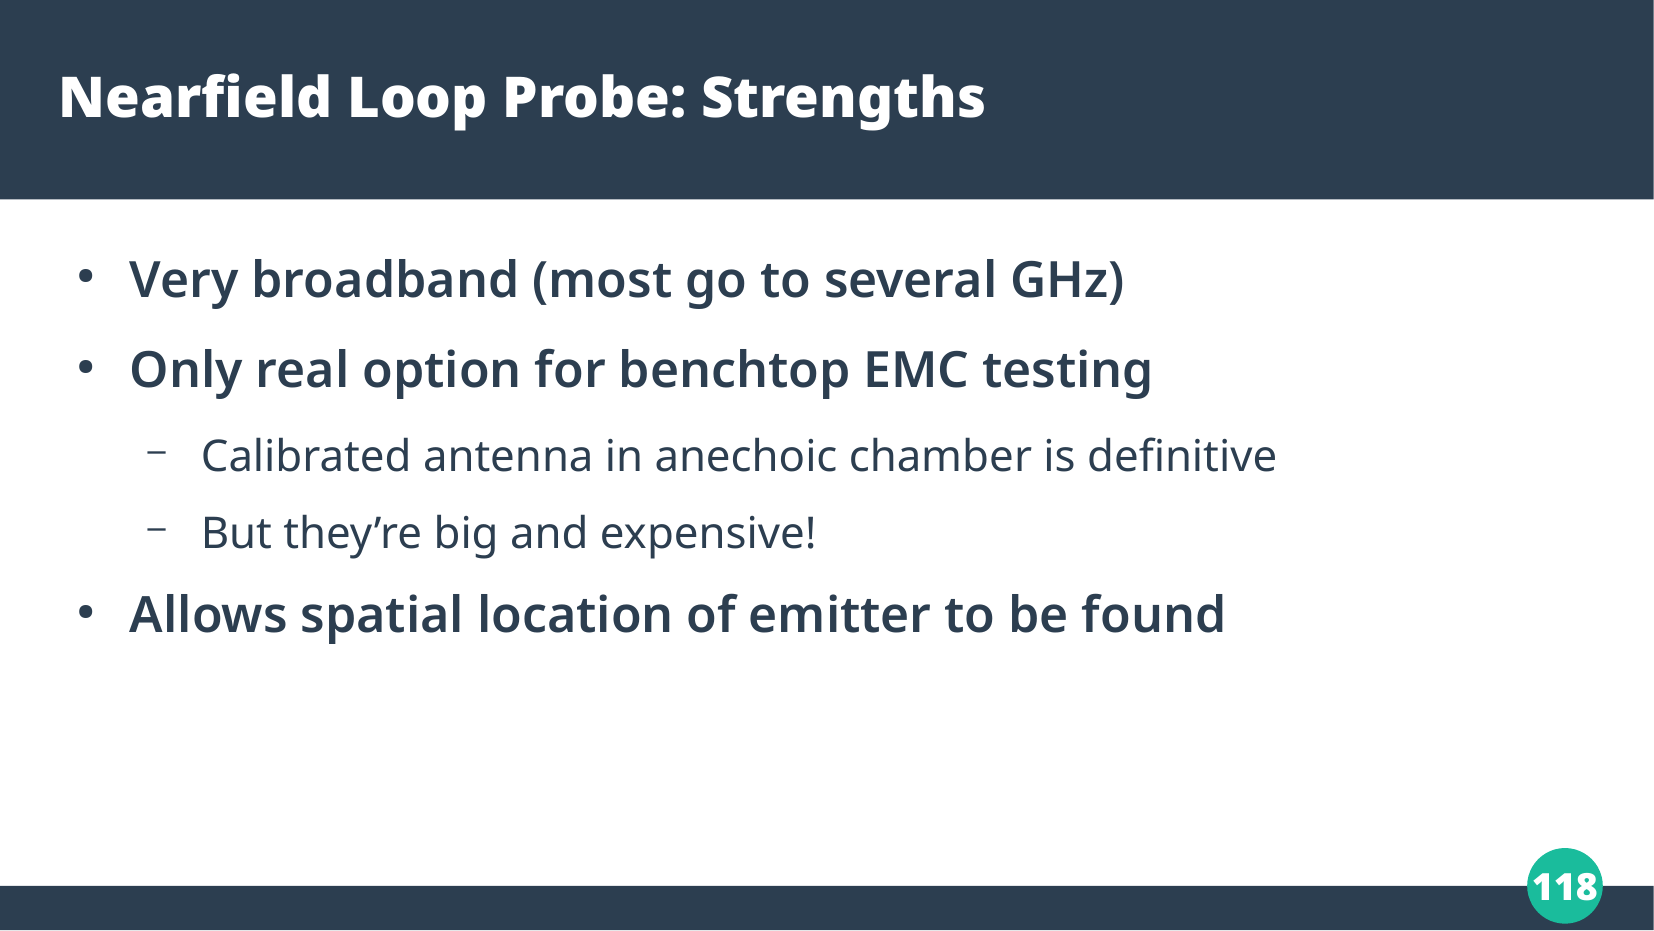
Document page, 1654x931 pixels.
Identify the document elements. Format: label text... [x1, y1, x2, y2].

title Nearfield Loop Probe: Strengths [59, 37, 1595, 155]
list Very broadband (most go to several GHz) Only real option for benchtop EMC testing Calibrated antenna in anechoic chamber is definitive But they’re big and expensive! Allows spatial location of emitter to be found [59, 243, 1595, 864]
